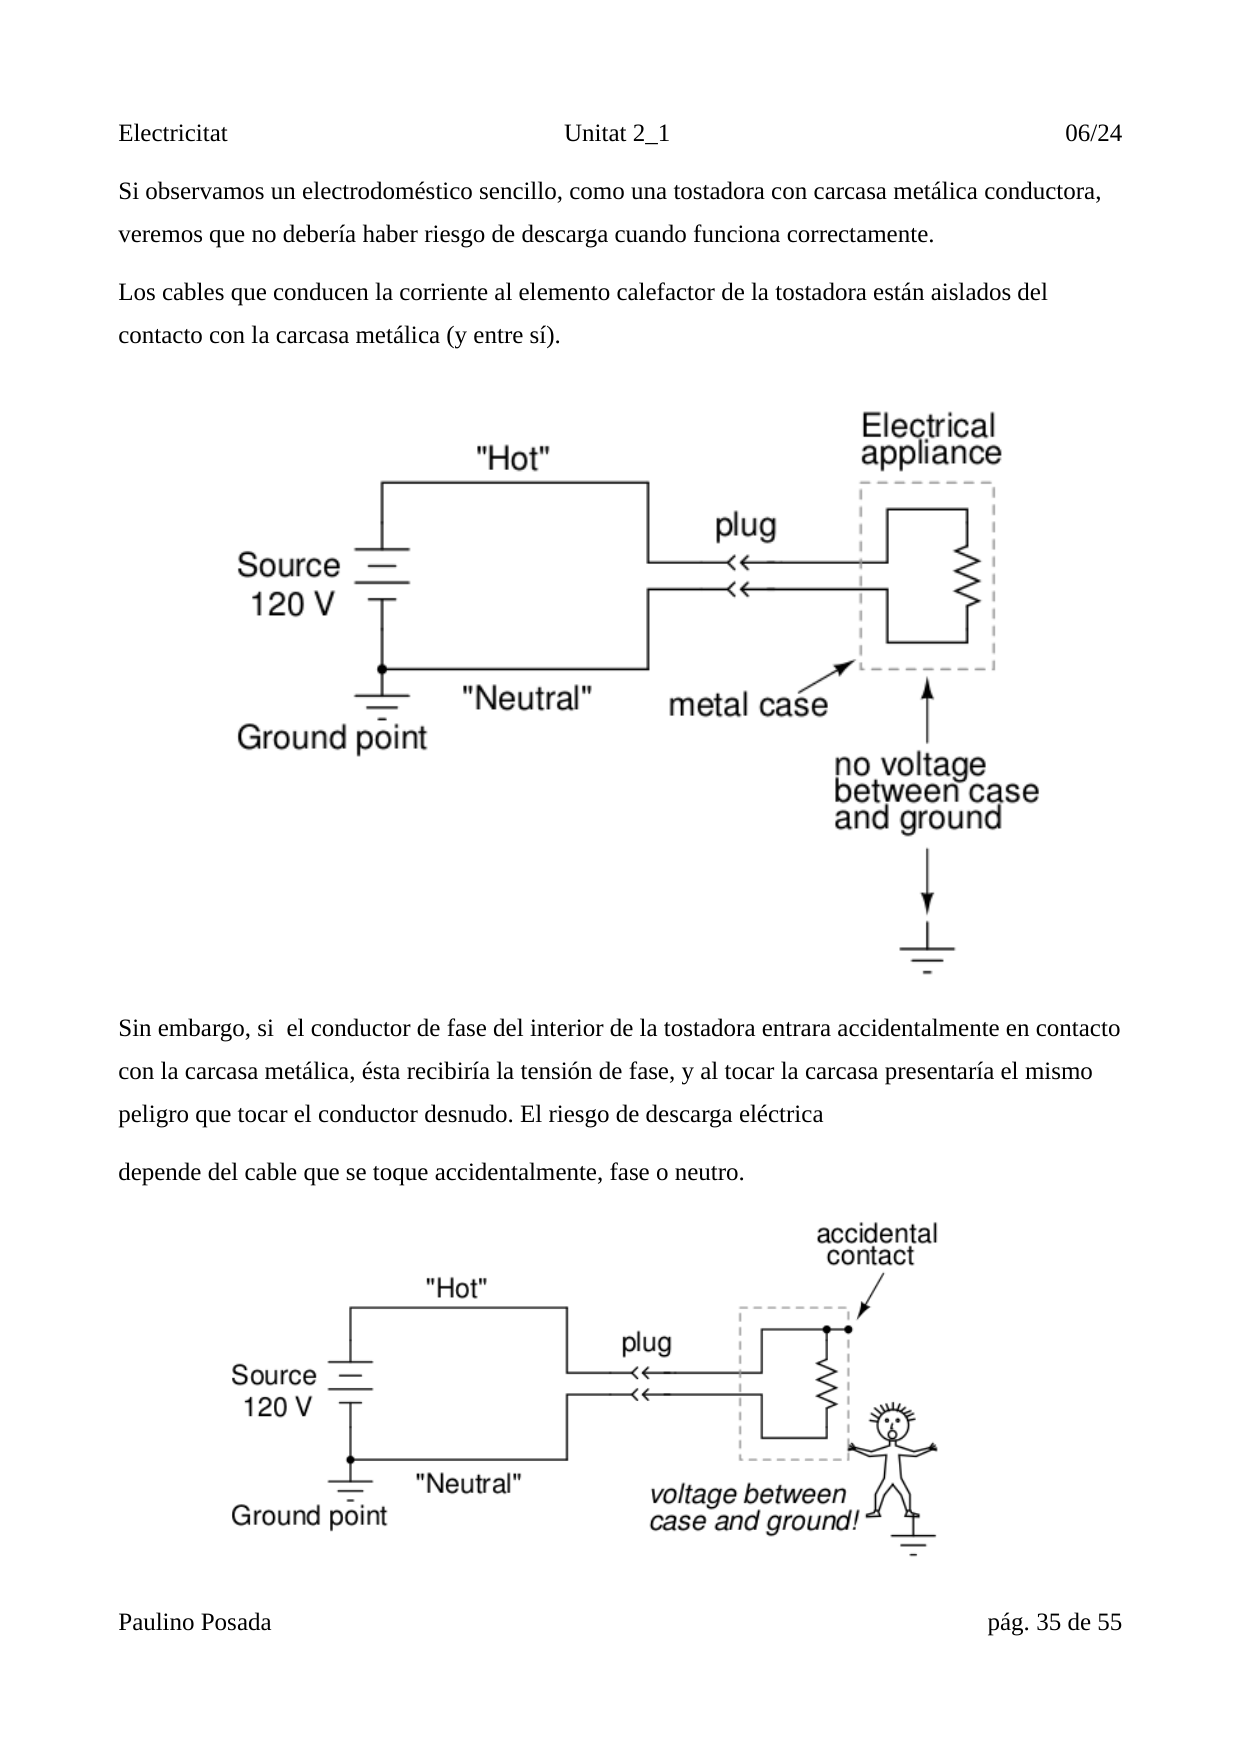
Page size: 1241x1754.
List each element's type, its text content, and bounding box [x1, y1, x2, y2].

text Los cables que conducen la corriente al elemento calefactor de la tostadora están aislados del contacto con la carcasa metálica (y entre sí). [118, 277, 1122, 349]
picture [190, 376, 1050, 1001]
picture [217, 1213, 968, 1567]
text Sin embargo, si el conductor de fase del interior de la tostadora entrara accidentalmente en contacto con la carcasa metálica, ésta recibiría la tensión de fase, y al tocar la carcasa presentaría el mismo peligro que tocar el conductor desnudo. El riesgo de descarga eléctrica [118, 1013, 1122, 1128]
text depende del cable que se toque accidentalmente, fase o neutro. [118, 1157, 1122, 1186]
text Si observamos un electrodoméstico sencillo, como una tostadora con carcasa metálica conductora, veremos que no debería haber riesgo de descarga cuando funciona correctamente. [118, 176, 1122, 248]
